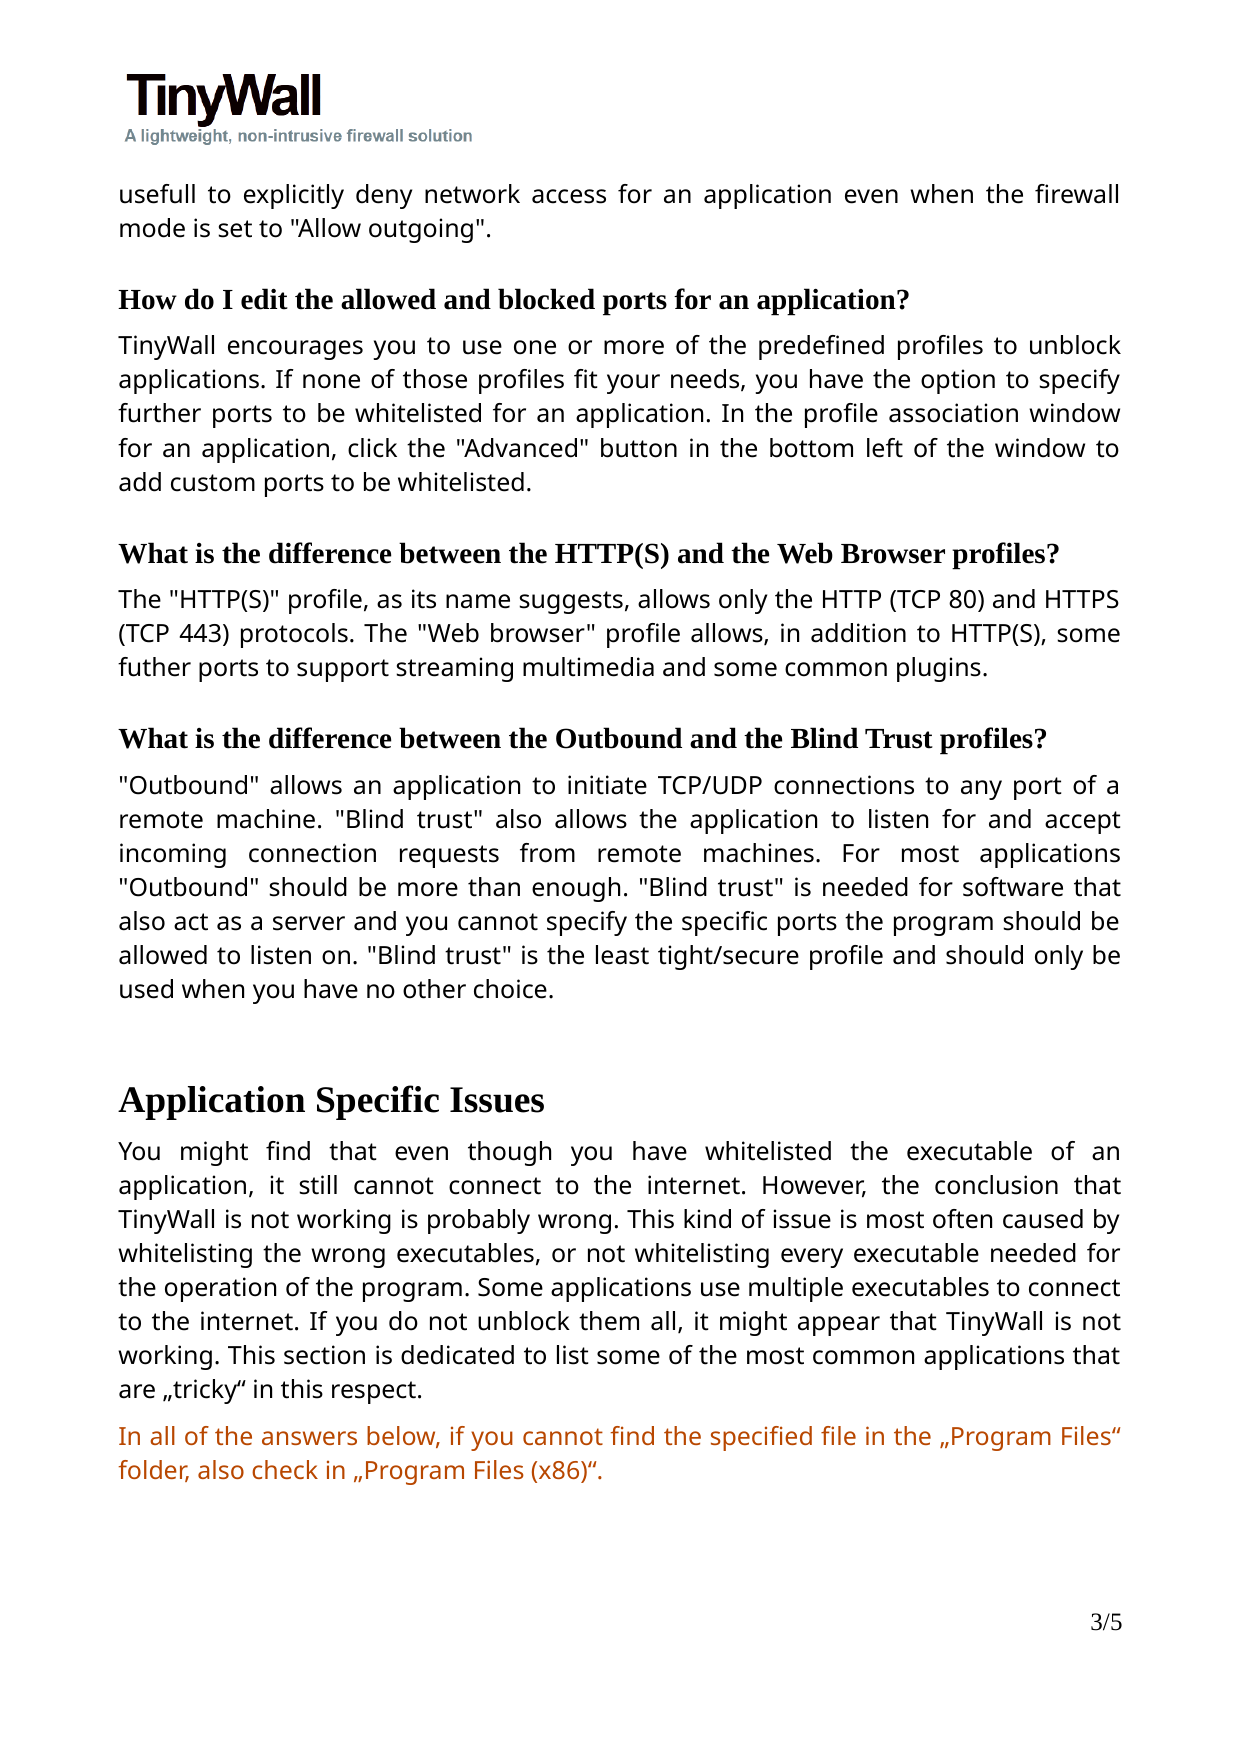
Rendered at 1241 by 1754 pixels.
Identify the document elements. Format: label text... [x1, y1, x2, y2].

text usefull to explicitly deny network access for an application even when the firewall mode is set to "Allow outgoing". [118, 176, 1122, 244]
subtitle What is the difference between the Outbound and the Blind Trust profiles? [118, 722, 1122, 755]
subtitle Application Specific Issues [118, 1078, 1122, 1121]
subtitle How do I edit the allowed and blocked ports for an application? [118, 282, 1122, 316]
text "Outbound" allows an application to initiate TCP/UDP connections to any port of a remote machine. "Blind trust" also allows the application to listen for and accept incoming connection requests from remote machines. For most applications "Outbound" should be more than enough. "Blind trust" is needed for software that also act as a server and you cannot specify the specific ports the program should be allowed to listen on. "Blind trust" is the least tight/secure profile and should only be used when you have no other choice. [118, 768, 1122, 1006]
text TinyWall encourages you to use one or more of the predefined profiles to unblock applications. If none of those profiles fit your needs, you have the option to specify further ports to be whitelisted for an application. In the profile association window for an application, click the "Advanced" button in the bottom left of the window to add custom ports to be whitelisted. [118, 328, 1122, 498]
text You might find that even though you have whitelisted the executable of an application, it still cannot connect to the internet. However, the conclusion that TinyWall is not working is probably wrong. This kind of issue is most often caused by whitelisting the wrong executables, or not whitelisting every executable needed for the operation of the program. Some applications use multiple executables to connect to the internet. If you do not unblock them all, it might appear that TinyWall is not working. This section is dedicated to list some of the most common applications that are „tricky“ in this respect. [118, 1133, 1122, 1406]
picture [120, 68, 475, 146]
subtitle What is the difference between the HTTP(S) and the Web Browser profiles? [118, 536, 1122, 569]
text In all of the answers below, if you cannot find the specified file in the „Program Files“ folder, also check in „Program Files (x86)“. [118, 1418, 1122, 1486]
text The "HTTP(S)" profile, as its name suggests, allows only the HTTP (TCP 80) and HTTPS (TCP 443) protocols. The "Web browser" profile allows, in addition to HTTP(S), some futher ports to support streaming multimedia and some common plugins. [118, 582, 1122, 684]
